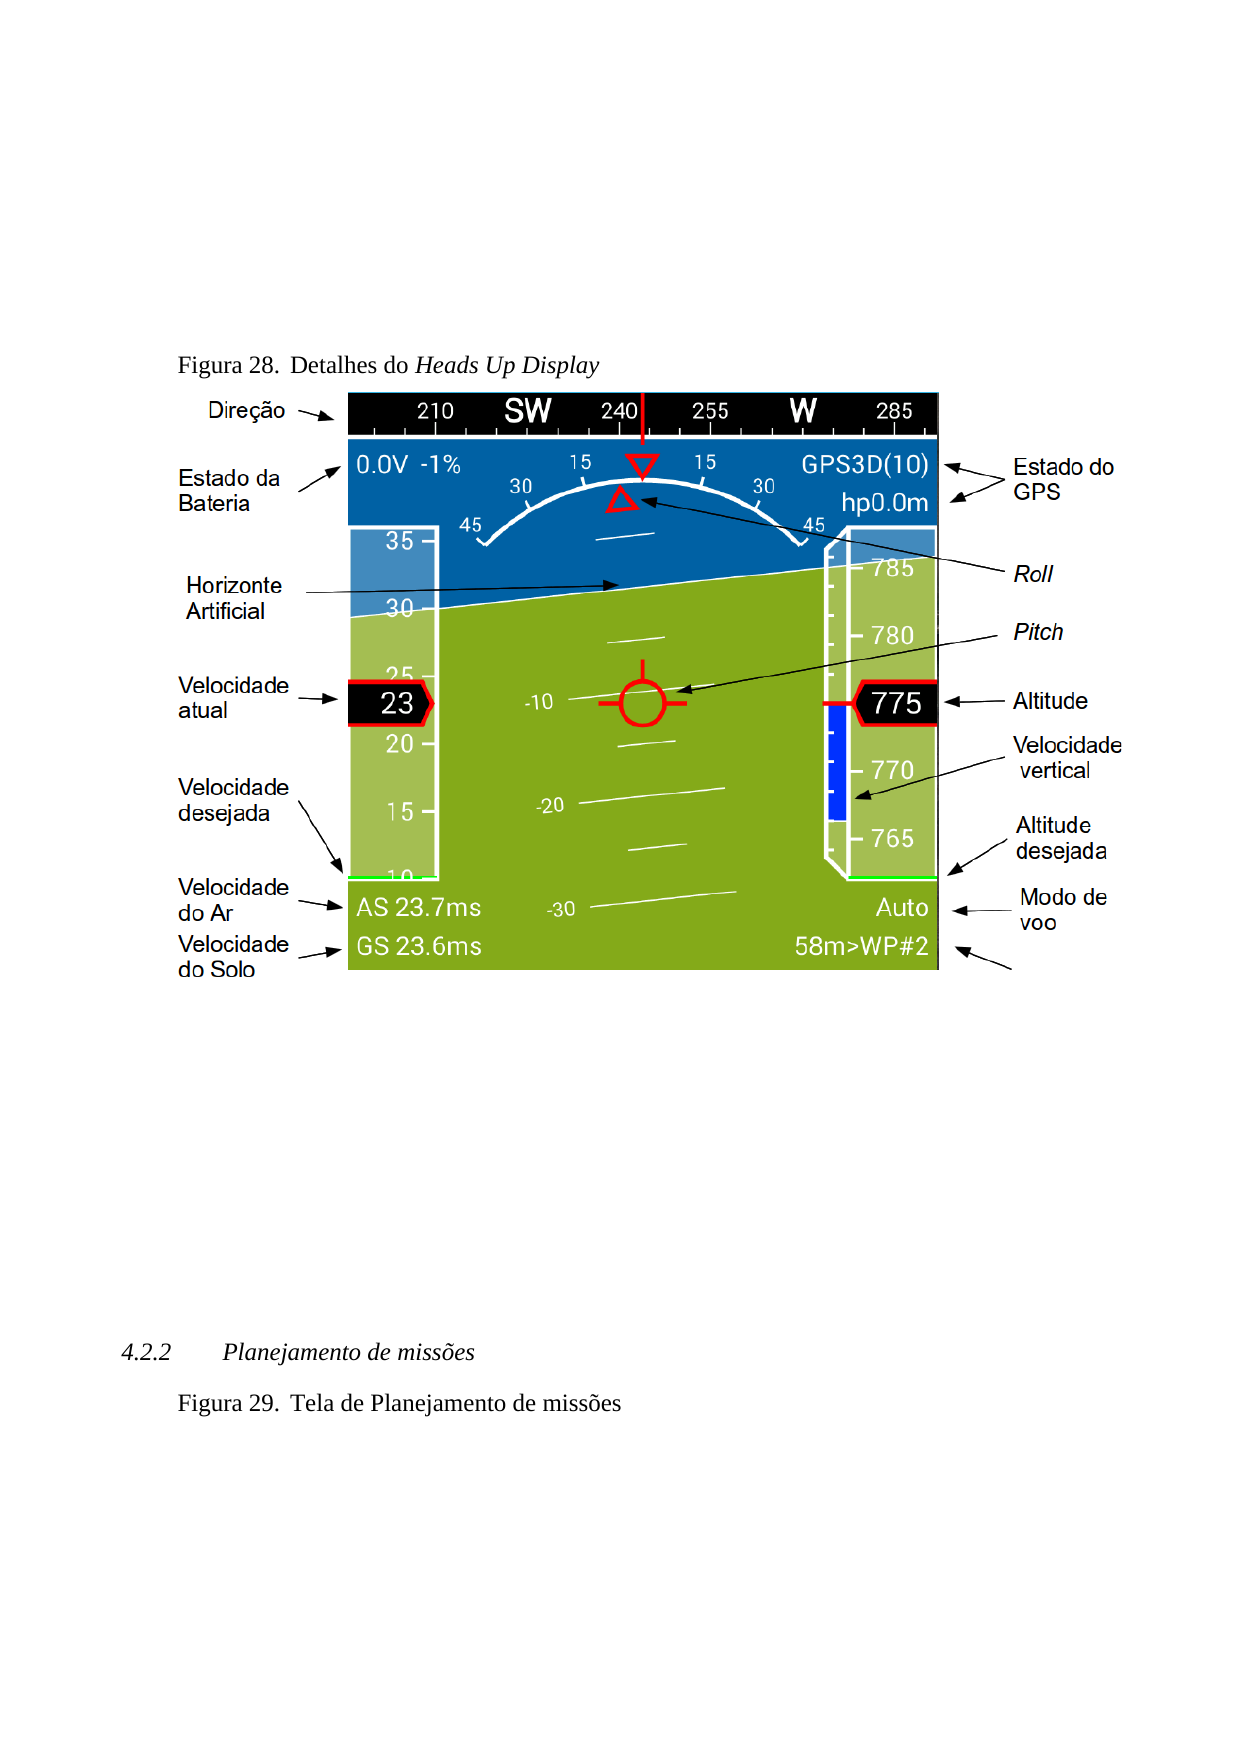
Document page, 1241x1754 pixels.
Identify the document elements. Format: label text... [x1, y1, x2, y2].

list Tela de Planejamento de missões [177, 1388, 1121, 1417]
list Detalhes do Heads Up Display [177, 350, 1121, 378]
picture [177, 392, 1122, 977]
subtitle Planejamento de missões [177, 1337, 1121, 1366]
